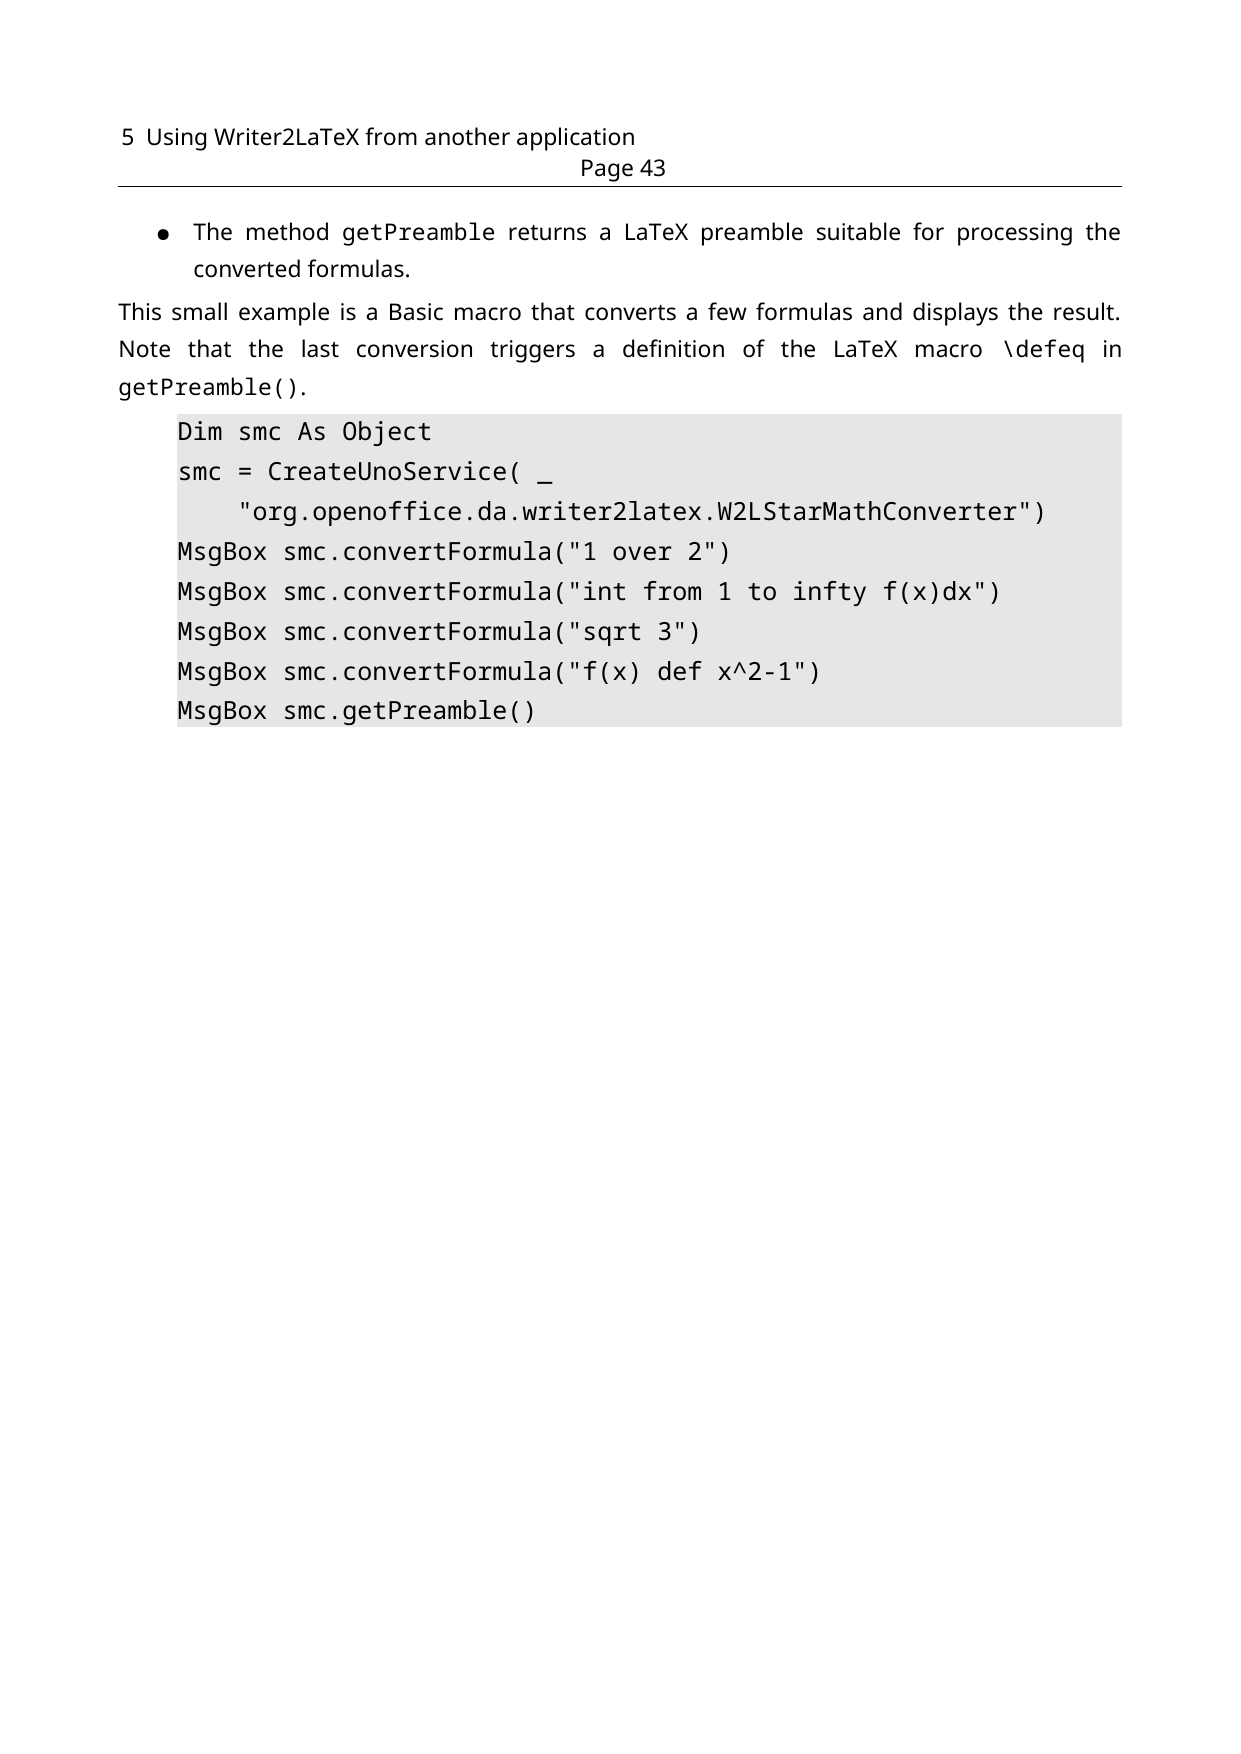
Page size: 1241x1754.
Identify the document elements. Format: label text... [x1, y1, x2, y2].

text MsgBox smc.convertFormula("f(x) def x^2-1") [177, 653, 1122, 687]
list The method getPreamble returns a LaTeX preamble suitable for processing the converted formulas. [156, 216, 1122, 284]
text smc = CreateUnoService( _ [177, 454, 1122, 488]
text MsgBox smc.getPreamble() [177, 693, 1122, 727]
text MsgBox smc.convertFormula("1 over 2") [177, 534, 1122, 568]
text MsgBox smc.convertFormula("int from 1 to infty f(x)dx") [177, 574, 1122, 608]
text This small example is a Basic macro that converts a few formulas and displays the result. Note that the last conversion triggers a definition of the LaTeX macro \defeq in getPreamble(). [118, 296, 1122, 402]
text Dim smc As Object [177, 414, 1122, 448]
text MsgBox smc.convertFormula("sqrt 3") [177, 613, 1122, 647]
text "org.openoffice.da.writer2latex.W2LStarMathConverter") [177, 494, 1122, 528]
